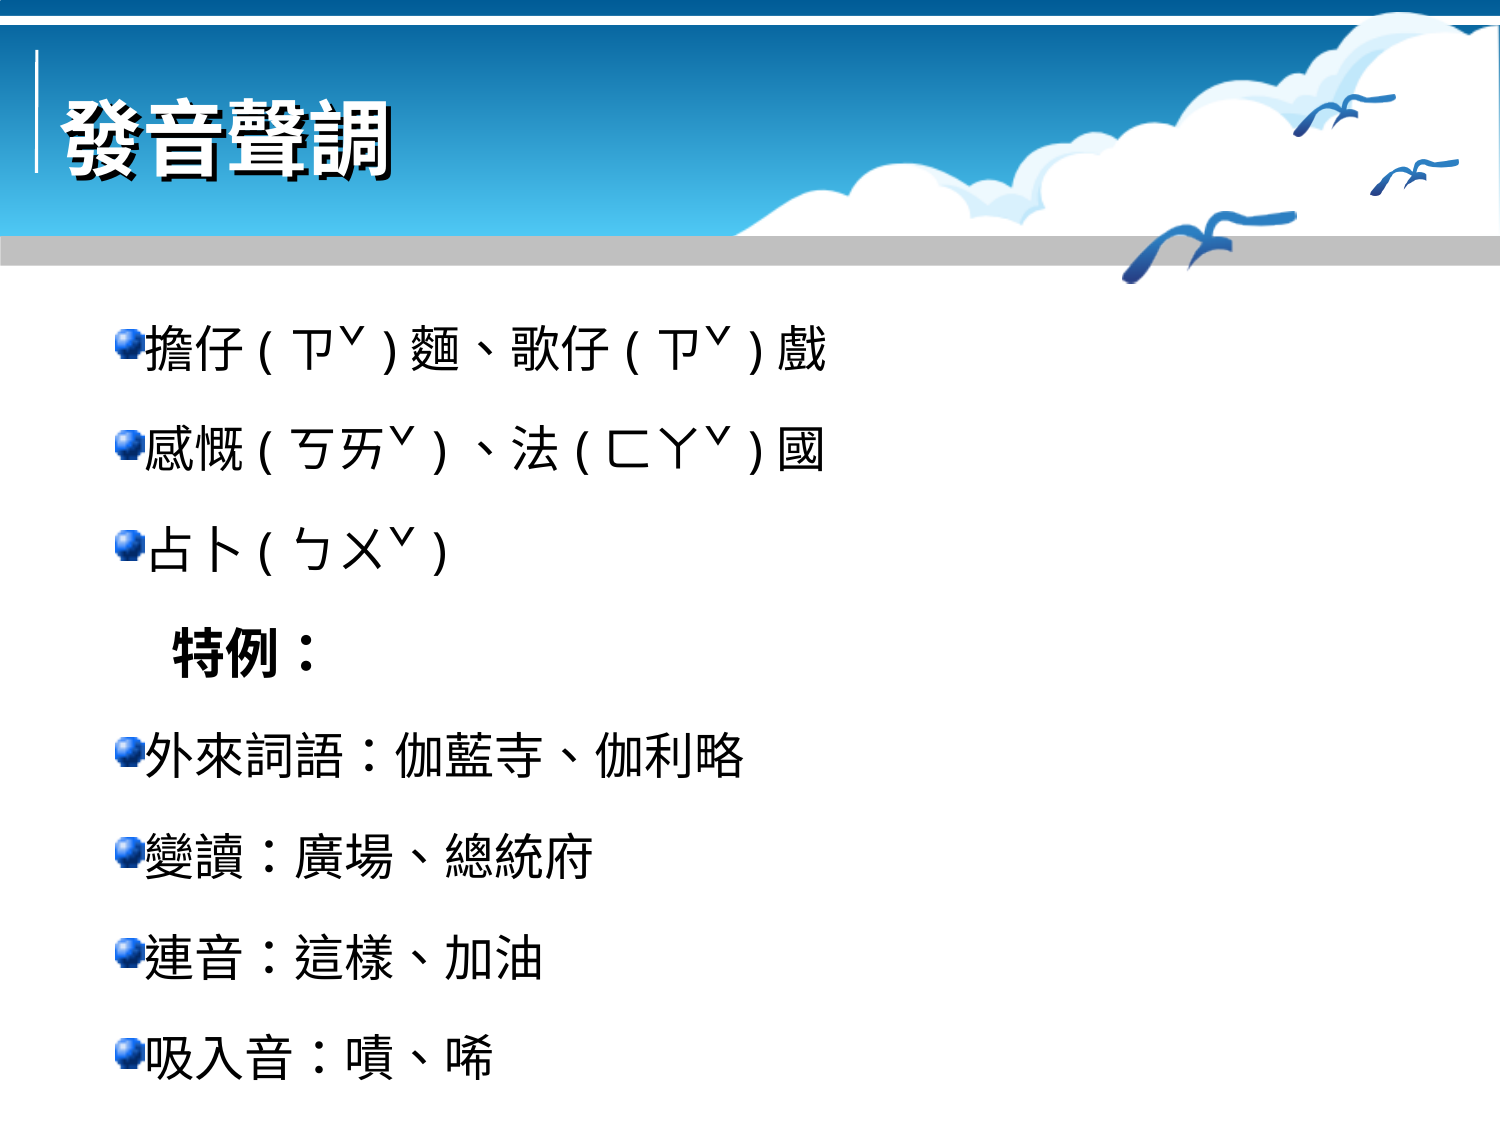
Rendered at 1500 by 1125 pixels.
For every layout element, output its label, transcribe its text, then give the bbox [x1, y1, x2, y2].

picture [730, 12, 1500, 284]
title 發音聲調 [59, 86, 1465, 186]
list 擔仔(ㄗˇ)麵、歌仔(ㄗˇ)戲 感慨(ㄎㄞˇ)、法(ㄈㄚˇ)國 占卜(ㄅㄨˇ) 特例： 外來詞語：伽藍寺、伽利略 變讀：廣場、總統府 連音：這樣、加油 吸入音：嘖、唏 [59, 312, 1447, 1123]
